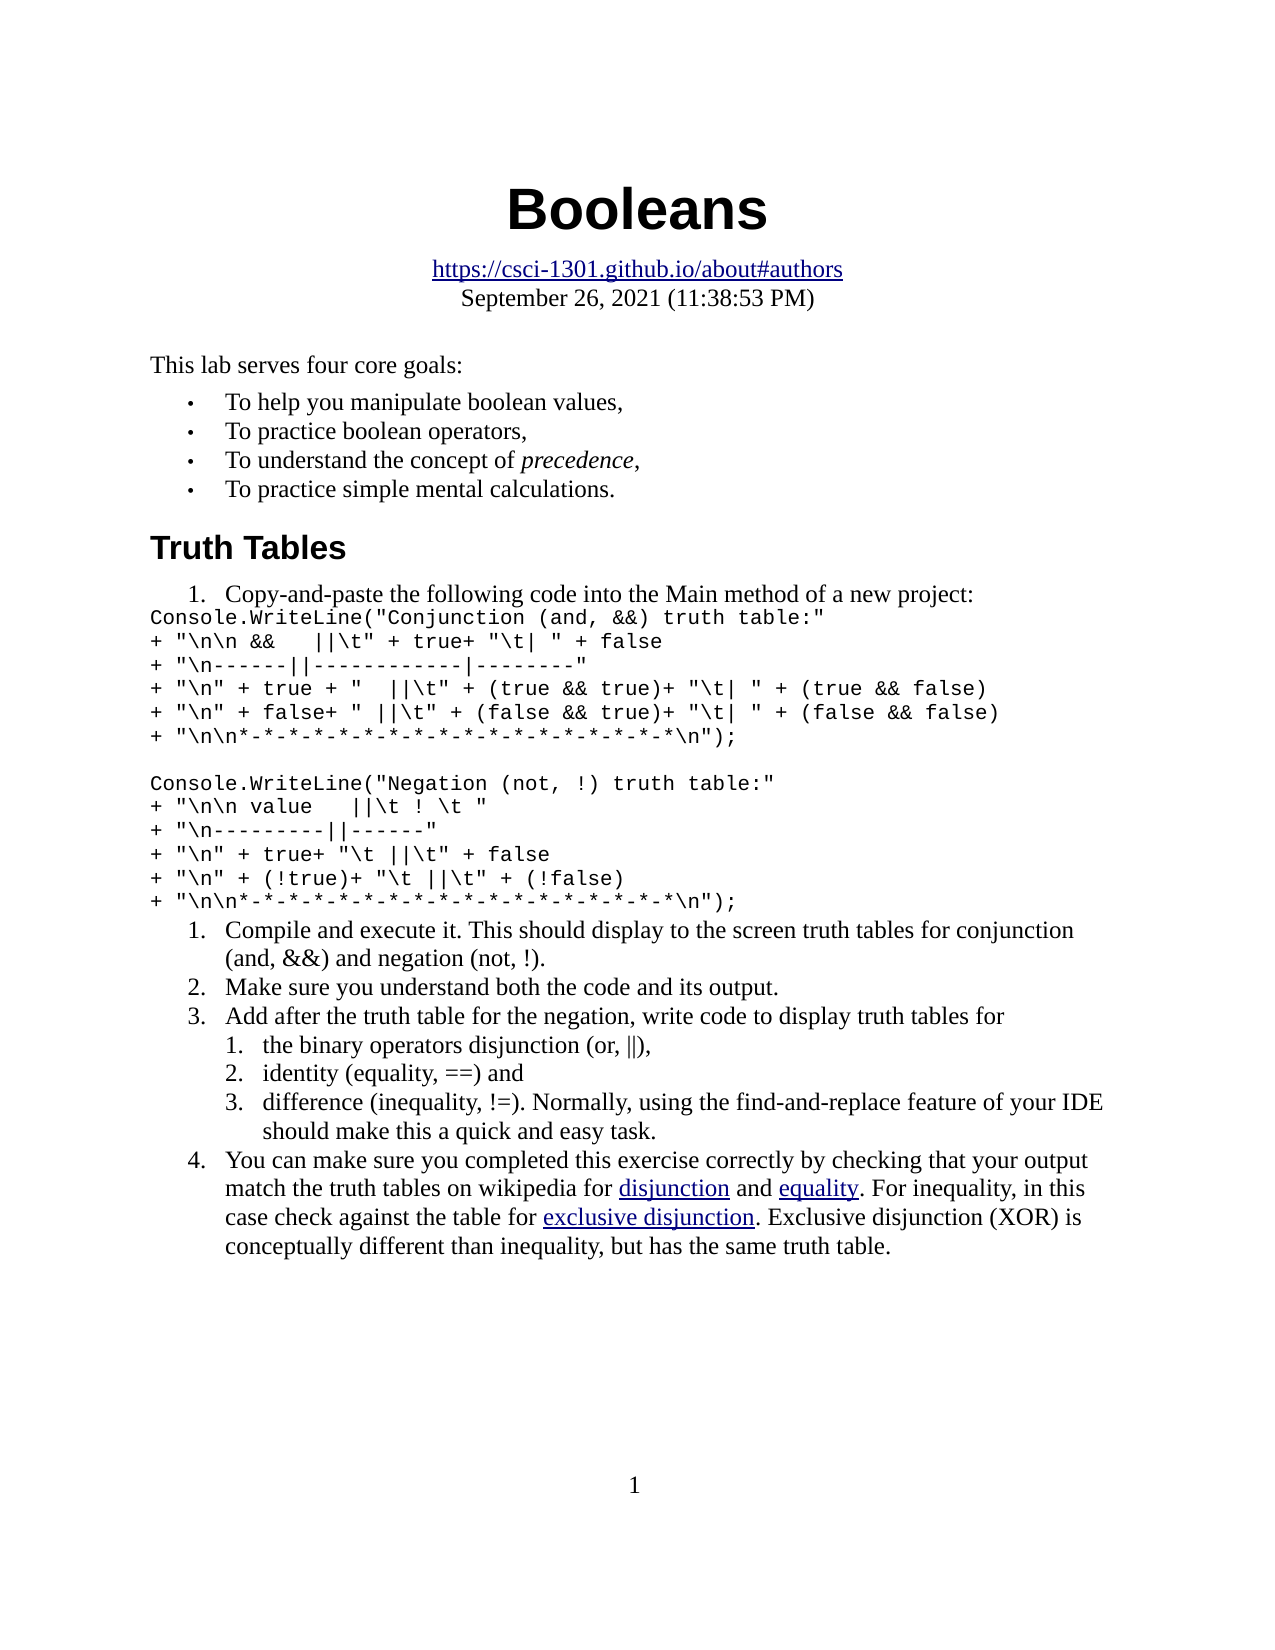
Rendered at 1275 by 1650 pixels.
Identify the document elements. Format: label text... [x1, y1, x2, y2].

text https://csci-1301.github.io/about#authors [150, 254, 1125, 283]
text + "\n" + false+ " ||\t" + (false && true)+ "\t| " + (false && false) [150, 702, 1125, 726]
list the binary operators disjunction (or, ||), [225, 1030, 1125, 1058]
title Booleans [150, 175, 1125, 242]
list identity (equality, ==) and [225, 1058, 1125, 1087]
text Console.WriteLine("Negation (not, !) truth table:" [150, 773, 1125, 797]
list To help you manipulate boolean values, [187, 387, 1125, 416]
list Copy-and-paste the following code into the Main method of a new project: [187, 579, 1125, 607]
list You can make sure you completed this exercise correctly by checking that your output match the truth tables on wikipedia for disjunction and equality. For inequality, in this case check against the table for exclusive disjunction. Exclusive disjunction (XOR) is conceptually different than inequality, but has the same truth table. [187, 1145, 1125, 1260]
list To practice boolean operators, [187, 416, 1125, 445]
text + "\n" + (!true)+ "\t ||\t" + (!false) [150, 867, 1125, 891]
text + "\n\n && ||\t" + true+ "\t| " + false [150, 631, 1125, 655]
list difference (inequality, !=). Normally, using the find-and-replace feature of your IDE should make this a quick and easy task. [225, 1087, 1125, 1145]
list To understand the concept of precedence, [187, 445, 1125, 474]
text + "\n\n*-*-*-*-*-*-*-*-*-*-*-*-*-*-*-*-*-*\n"); [150, 726, 1125, 749]
text + "\n---------||------" [150, 820, 1125, 844]
list Compile and execute it. This should display to the screen truth tables for conjunction (and, &&) and negation (not, !). [187, 915, 1125, 972]
text This lab serves four core goals: [150, 350, 1125, 378]
text + "\n" + true+ "\t ||\t" + false [150, 844, 1125, 867]
subtitle Truth Tables [150, 527, 1125, 566]
text + "\n\n*-*-*-*-*-*-*-*-*-*-*-*-*-*-*-*-*-*\n"); [150, 891, 1125, 915]
list Make sure you understand both the code and its output. [187, 972, 1125, 1001]
text + "\n------||------------|--------" [150, 655, 1125, 678]
text September 26, 2021 (11:38:53 PM) [150, 283, 1125, 312]
text + "\n\n value ||\t ! \t " [150, 797, 1125, 820]
list Add after the truth table for the negation, write code to display truth tables for [187, 1001, 1125, 1030]
list To practice simple mental calculations. [187, 474, 1125, 502]
text + "\n" + true + " ||\t" + (true && true)+ "\t| " + (true && false) [150, 678, 1125, 702]
text Console.WriteLine("Conjunction (and, &&) truth table:" [150, 607, 1125, 631]
